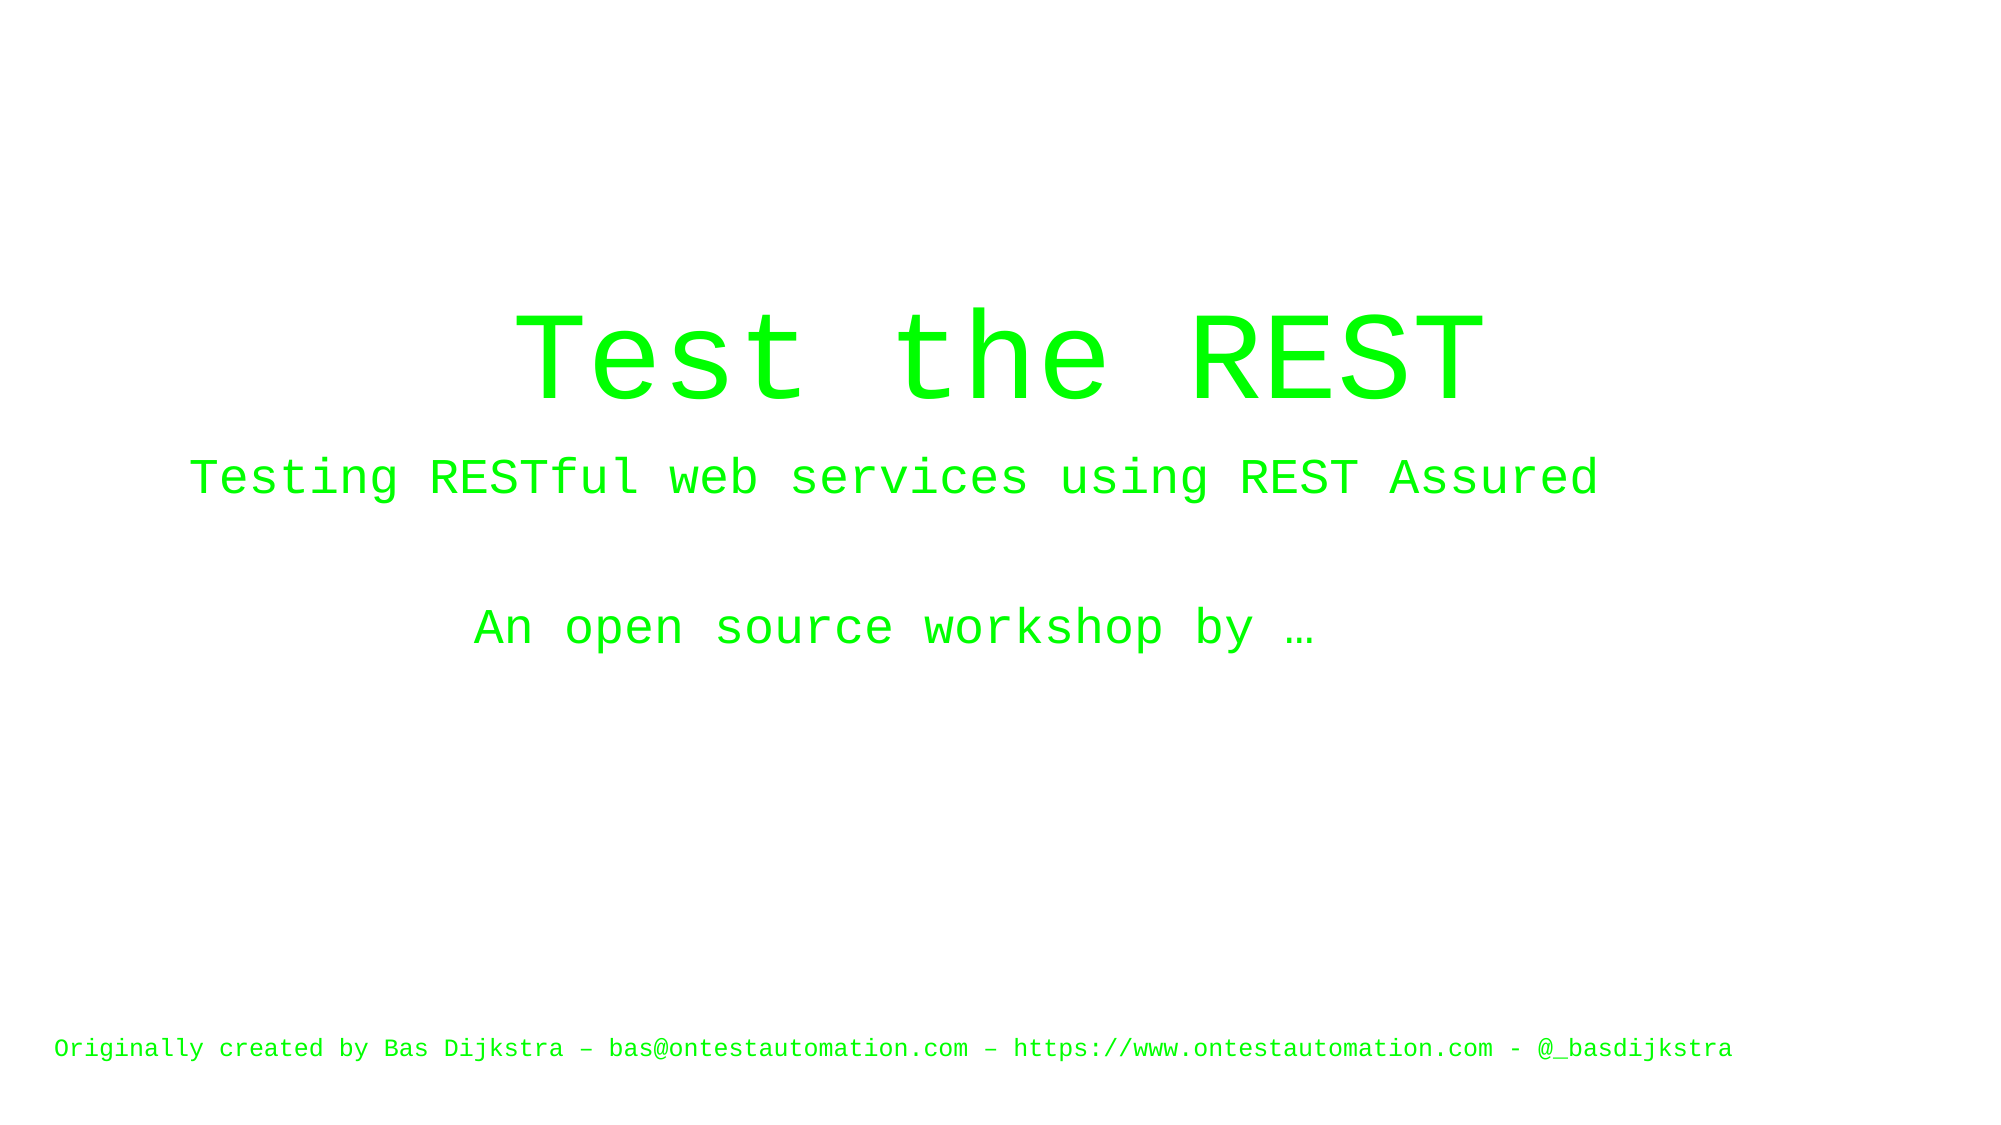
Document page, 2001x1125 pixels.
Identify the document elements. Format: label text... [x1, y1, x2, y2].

title Test the REST [249, 41, 1750, 433]
subtitle Testing RESTful web services using REST Assured An open source workshop by … Originally created by Bas Dijkstra – bas@ontestautomation.com – https://www.ontestautomation.com - @_basdijkstra [39, 442, 1960, 1083]
